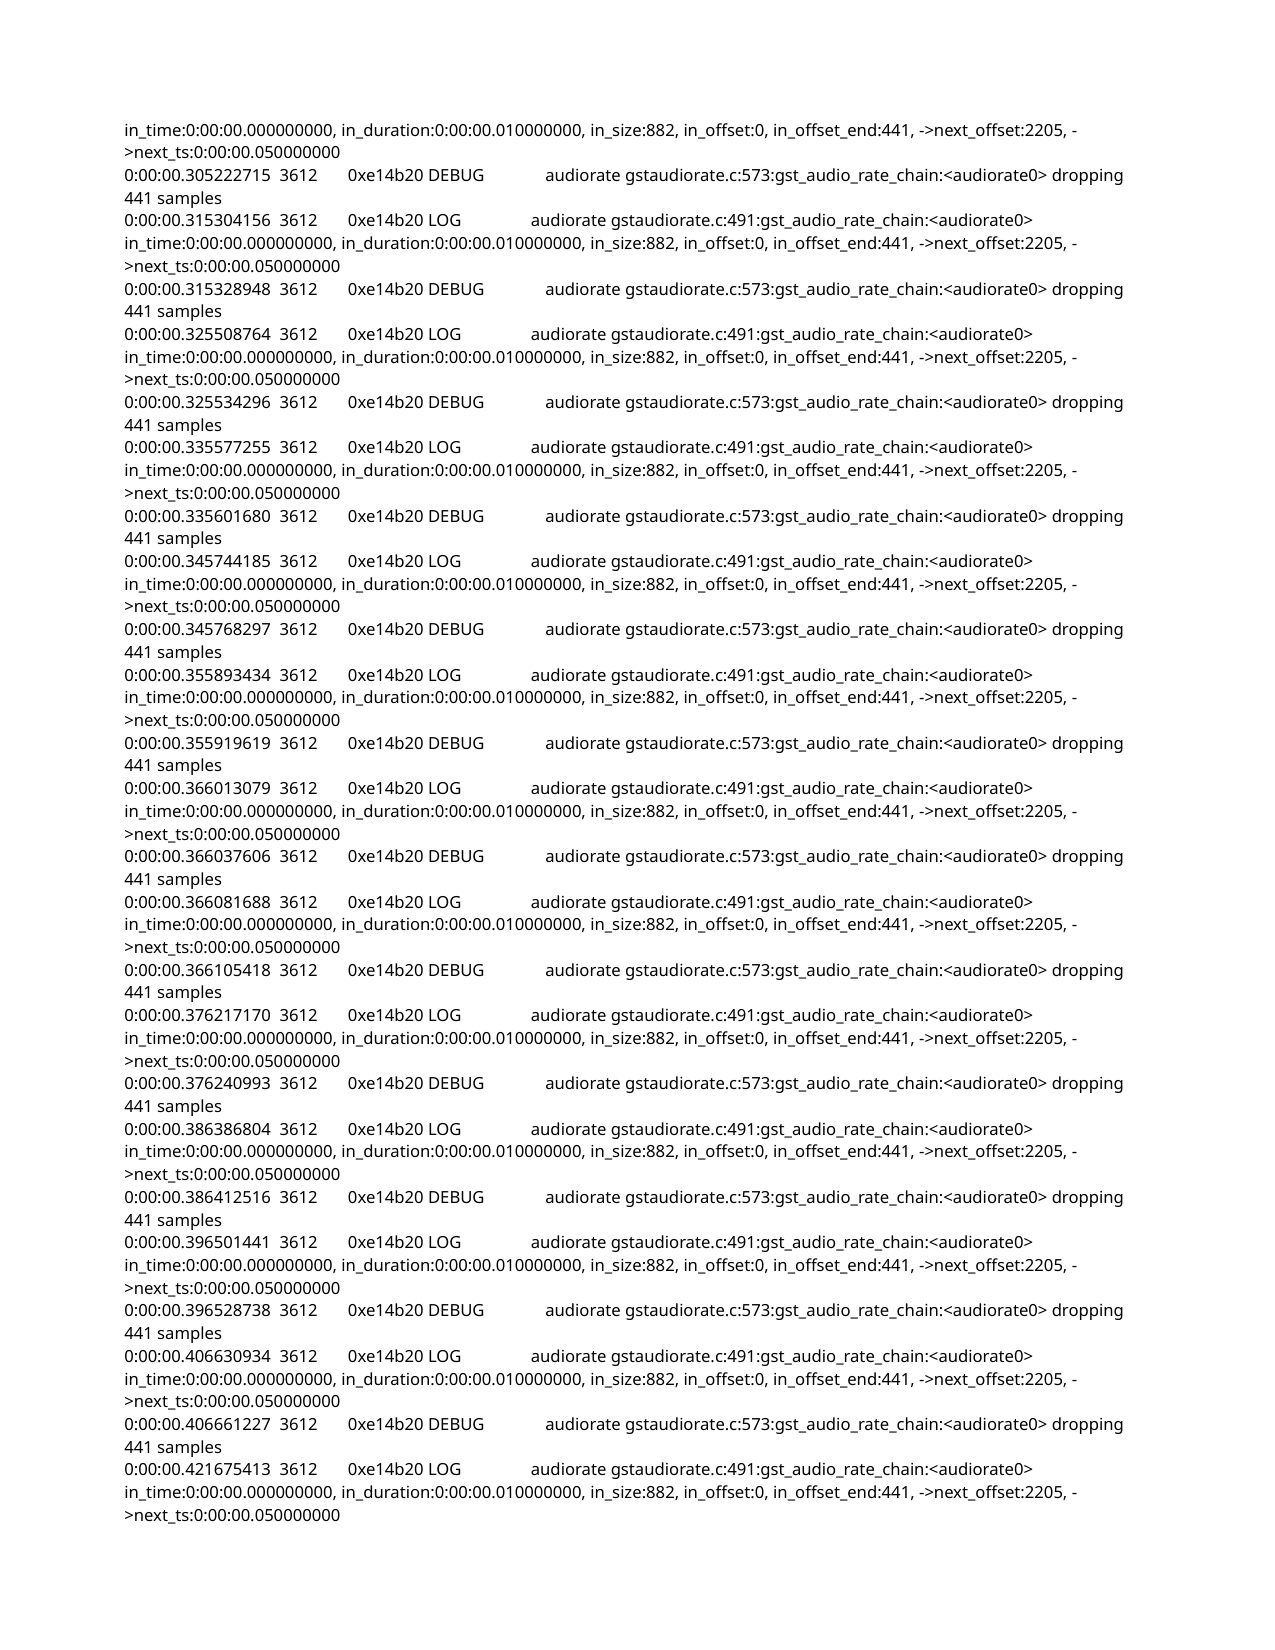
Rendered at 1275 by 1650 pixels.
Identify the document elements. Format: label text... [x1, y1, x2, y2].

text 0:00:00.386386804 3612 0xe14b20 LOG audiorate gstaudiorate.c:491:gst_audio_rate_chain:<audiorate0> in_time:0:00:00.000000000, in_duration:0:00:00.010000000, in_size:882, in_offset:0, in_offset_end:441, ->next_offset:2205, ->next_ts:0:00:00.050000000 [124, 1117, 1157, 1185]
text 0:00:00.355919619 3612 0xe14b20 DEBUG audiorate gstaudiorate.c:573:gst_audio_rate_chain:<audiorate0> dropping 441 samples [124, 731, 1157, 777]
text 0:00:00.305222715 3612 0xe14b20 DEBUG audiorate gstaudiorate.c:573:gst_audio_rate_chain:<audiorate0> dropping 441 samples [124, 163, 1157, 209]
text 0:00:00.366013079 3612 0xe14b20 LOG audiorate gstaudiorate.c:491:gst_audio_rate_chain:<audiorate0> in_time:0:00:00.000000000, in_duration:0:00:00.010000000, in_size:882, in_offset:0, in_offset_end:441, ->next_offset:2205, ->next_ts:0:00:00.050000000 [124, 777, 1157, 845]
text 0:00:00.366105418 3612 0xe14b20 DEBUG audiorate gstaudiorate.c:573:gst_audio_rate_chain:<audiorate0> dropping 441 samples [124, 958, 1157, 1004]
text 0:00:00.345768297 3612 0xe14b20 DEBUG audiorate gstaudiorate.c:573:gst_audio_rate_chain:<audiorate0> dropping 441 samples [124, 618, 1157, 663]
text in_time:0:00:00.000000000, in_duration:0:00:00.010000000, in_size:882, in_offset:0, in_offset_end:441, ->next_offset:2205, ->next_ts:0:00:00.050000000 [124, 118, 1157, 163]
text 0:00:00.396528738 3612 0xe14b20 DEBUG audiorate gstaudiorate.c:573:gst_audio_rate_chain:<audiorate0> dropping 441 samples [124, 1299, 1157, 1344]
text 0:00:00.366037606 3612 0xe14b20 DEBUG audiorate gstaudiorate.c:573:gst_audio_rate_chain:<audiorate0> dropping 441 samples [124, 845, 1157, 890]
text 0:00:00.315328948 3612 0xe14b20 DEBUG audiorate gstaudiorate.c:573:gst_audio_rate_chain:<audiorate0> dropping 441 samples [124, 277, 1157, 322]
text 0:00:00.355893434 3612 0xe14b20 LOG audiorate gstaudiorate.c:491:gst_audio_rate_chain:<audiorate0> in_time:0:00:00.000000000, in_duration:0:00:00.010000000, in_size:882, in_offset:0, in_offset_end:441, ->next_offset:2205, ->next_ts:0:00:00.050000000 [124, 663, 1157, 731]
text 0:00:00.421675413 3612 0xe14b20 LOG audiorate gstaudiorate.c:491:gst_audio_rate_chain:<audiorate0> in_time:0:00:00.000000000, in_duration:0:00:00.010000000, in_size:882, in_offset:0, in_offset_end:441, ->next_offset:2205, ->next_ts:0:00:00.050000000 [124, 1458, 1157, 1526]
text 0:00:00.325534296 3612 0xe14b20 DEBUG audiorate gstaudiorate.c:573:gst_audio_rate_chain:<audiorate0> dropping 441 samples [124, 391, 1157, 436]
text 0:00:00.315304156 3612 0xe14b20 LOG audiorate gstaudiorate.c:491:gst_audio_rate_chain:<audiorate0> in_time:0:00:00.000000000, in_duration:0:00:00.010000000, in_size:882, in_offset:0, in_offset_end:441, ->next_offset:2205, ->next_ts:0:00:00.050000000 [124, 209, 1157, 277]
text 0:00:00.386412516 3612 0xe14b20 DEBUG audiorate gstaudiorate.c:573:gst_audio_rate_chain:<audiorate0> dropping 441 samples [124, 1185, 1157, 1231]
text 0:00:00.325508764 3612 0xe14b20 LOG audiorate gstaudiorate.c:491:gst_audio_rate_chain:<audiorate0> in_time:0:00:00.000000000, in_duration:0:00:00.010000000, in_size:882, in_offset:0, in_offset_end:441, ->next_offset:2205, ->next_ts:0:00:00.050000000 [124, 322, 1157, 391]
text 0:00:00.406630934 3612 0xe14b20 LOG audiorate gstaudiorate.c:491:gst_audio_rate_chain:<audiorate0> in_time:0:00:00.000000000, in_duration:0:00:00.010000000, in_size:882, in_offset:0, in_offset_end:441, ->next_offset:2205, ->next_ts:0:00:00.050000000 [124, 1344, 1157, 1412]
text 0:00:00.366081688 3612 0xe14b20 LOG audiorate gstaudiorate.c:491:gst_audio_rate_chain:<audiorate0> in_time:0:00:00.000000000, in_duration:0:00:00.010000000, in_size:882, in_offset:0, in_offset_end:441, ->next_offset:2205, ->next_ts:0:00:00.050000000 [124, 890, 1157, 958]
text 0:00:00.335577255 3612 0xe14b20 LOG audiorate gstaudiorate.c:491:gst_audio_rate_chain:<audiorate0> in_time:0:00:00.000000000, in_duration:0:00:00.010000000, in_size:882, in_offset:0, in_offset_end:441, ->next_offset:2205, ->next_ts:0:00:00.050000000 [124, 436, 1157, 504]
text 0:00:00.406661227 3612 0xe14b20 DEBUG audiorate gstaudiorate.c:573:gst_audio_rate_chain:<audiorate0> dropping 441 samples [124, 1412, 1157, 1458]
text 0:00:00.335601680 3612 0xe14b20 DEBUG audiorate gstaudiorate.c:573:gst_audio_rate_chain:<audiorate0> dropping 441 samples [124, 504, 1157, 549]
text 0:00:00.376217170 3612 0xe14b20 LOG audiorate gstaudiorate.c:491:gst_audio_rate_chain:<audiorate0> in_time:0:00:00.000000000, in_duration:0:00:00.010000000, in_size:882, in_offset:0, in_offset_end:441, ->next_offset:2205, ->next_ts:0:00:00.050000000 [124, 1004, 1157, 1072]
text 0:00:00.396501441 3612 0xe14b20 LOG audiorate gstaudiorate.c:491:gst_audio_rate_chain:<audiorate0> in_time:0:00:00.000000000, in_duration:0:00:00.010000000, in_size:882, in_offset:0, in_offset_end:441, ->next_offset:2205, ->next_ts:0:00:00.050000000 [124, 1231, 1157, 1299]
text 0:00:00.345744185 3612 0xe14b20 LOG audiorate gstaudiorate.c:491:gst_audio_rate_chain:<audiorate0> in_time:0:00:00.000000000, in_duration:0:00:00.010000000, in_size:882, in_offset:0, in_offset_end:441, ->next_offset:2205, ->next_ts:0:00:00.050000000 [124, 549, 1157, 618]
text 0:00:00.376240993 3612 0xe14b20 DEBUG audiorate gstaudiorate.c:573:gst_audio_rate_chain:<audiorate0> dropping 441 samples [124, 1072, 1157, 1117]
